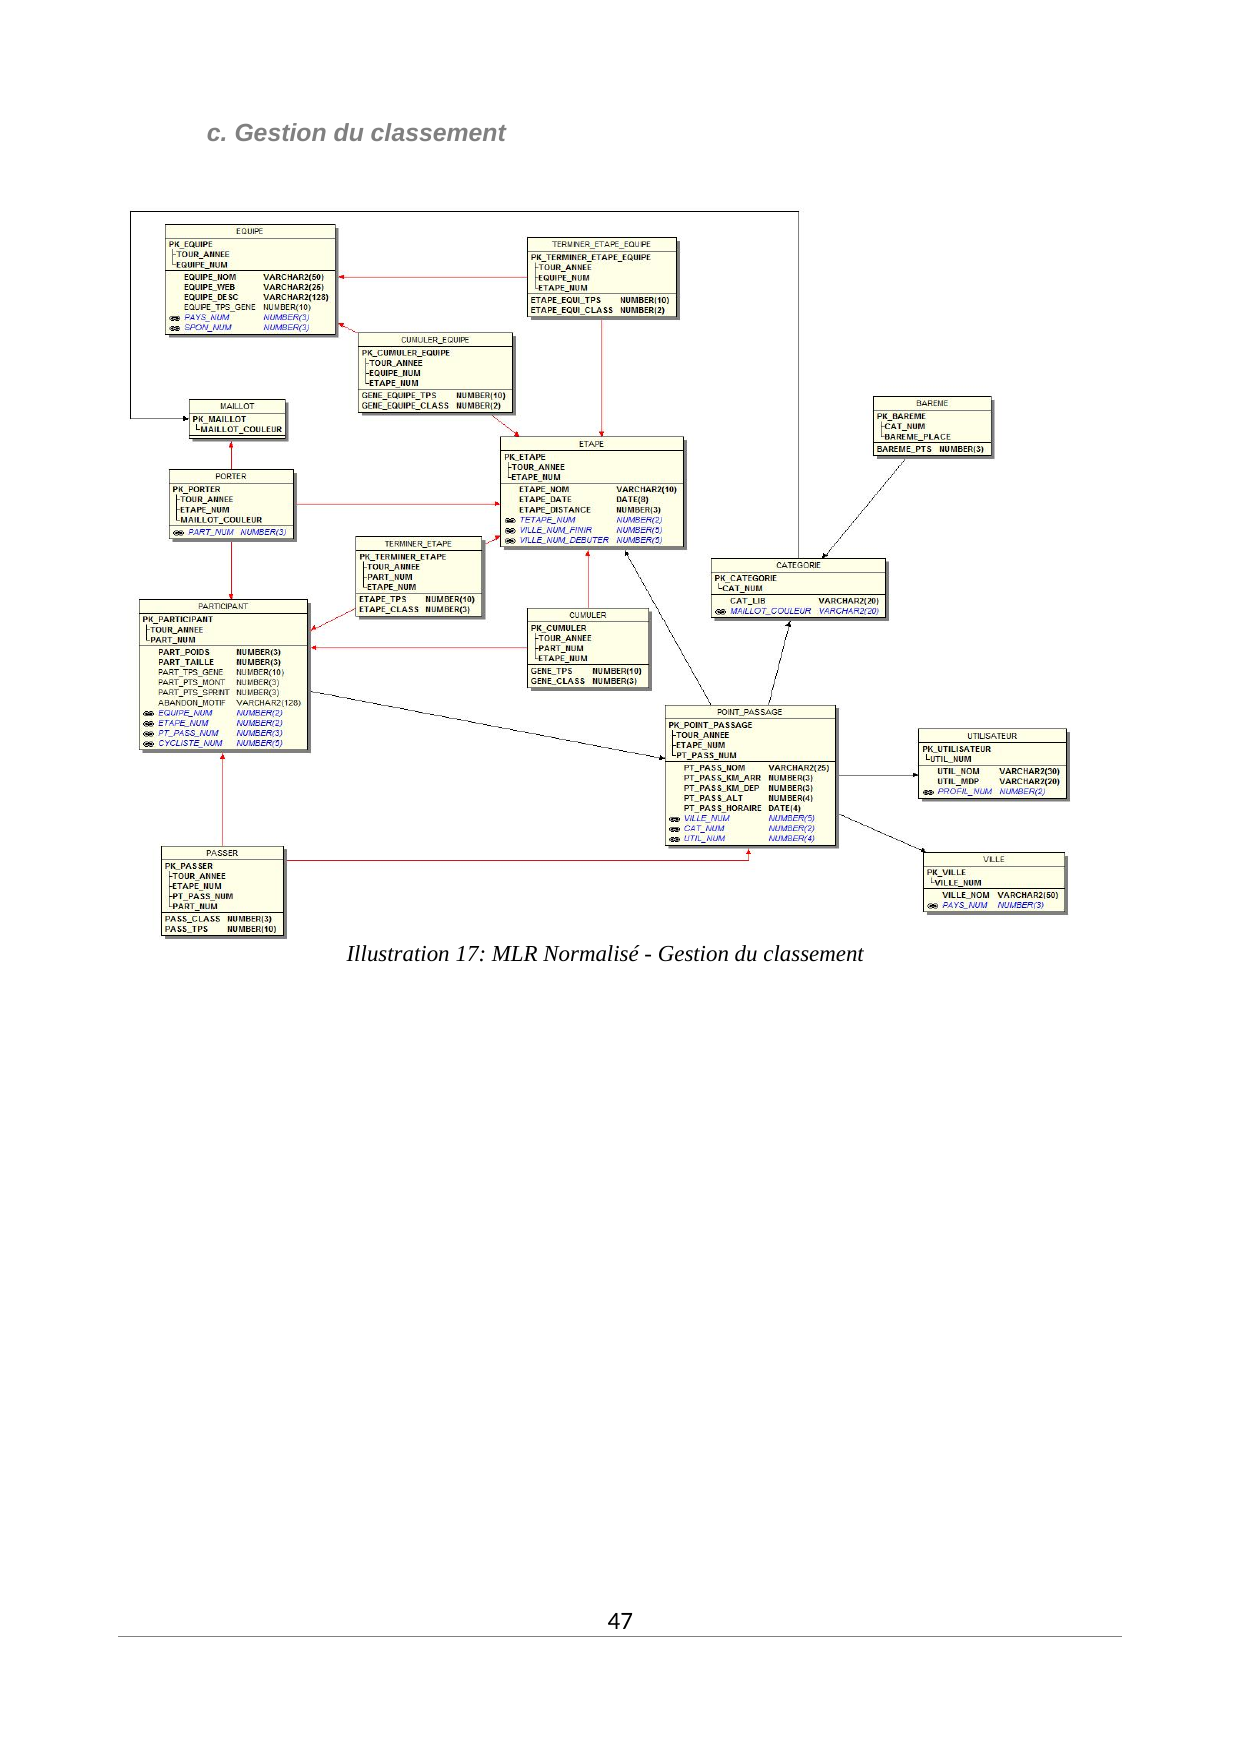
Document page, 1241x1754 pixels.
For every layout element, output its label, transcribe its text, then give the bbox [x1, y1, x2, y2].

text Illustration 17: MLR Normalisé - Gestion du classement [67, 940, 1146, 966]
subtitle Gestion du classement [207, 118, 1122, 147]
picture [66, 189, 1071, 940]
